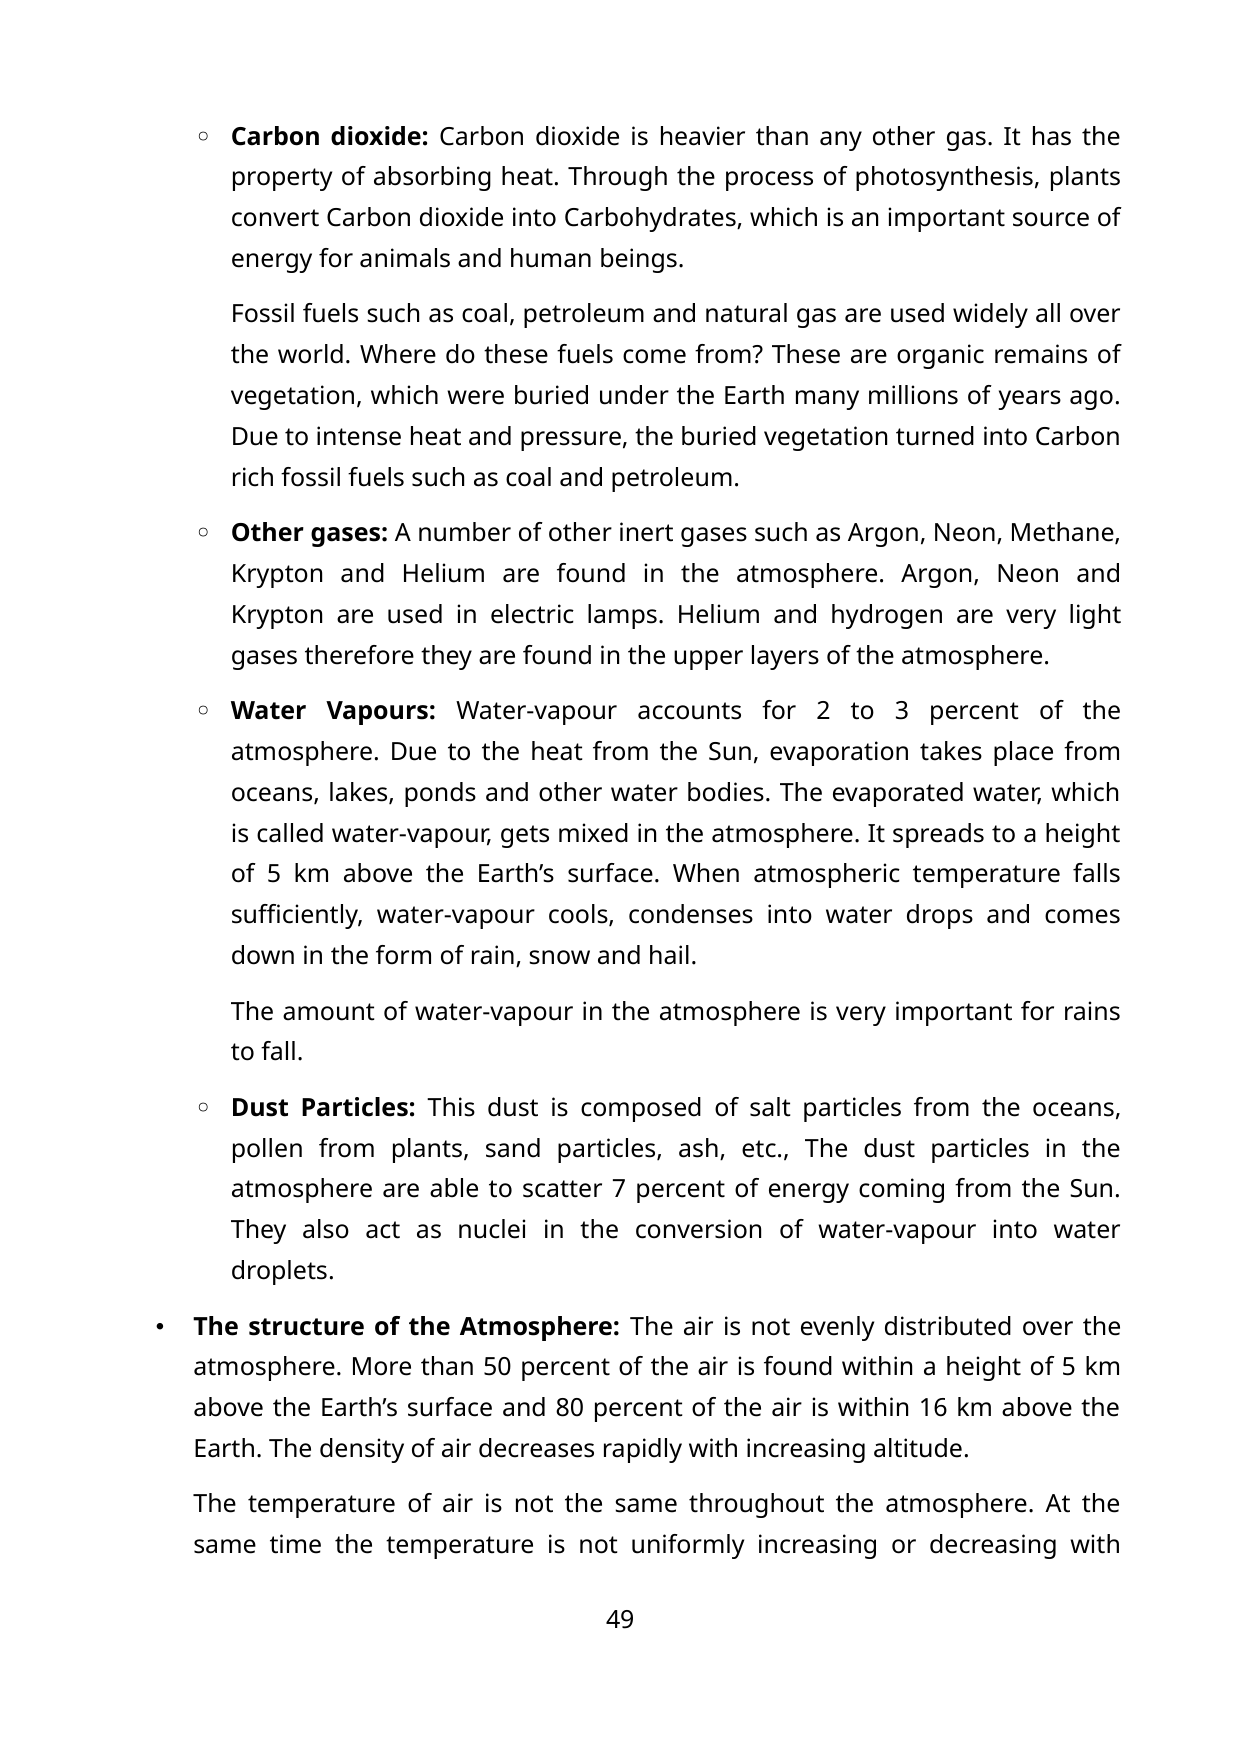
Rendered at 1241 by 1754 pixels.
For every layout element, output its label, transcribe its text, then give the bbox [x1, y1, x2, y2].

list Other gases: A number of other inert gases such as Argon, Neon, Methane, Krypton and Helium are found in the atmosphere. Argon, Neon and Krypton are used in electric lamps. Helium and hydrogen are very light gases therefore they are found in the upper layers of the atmosphere. [193, 515, 1122, 671]
list The temperature of air is not the same throughout the atmosphere. At the same time the temperature is not uniformly increasing or decreasing with [156, 1486, 1122, 1561]
list Fossil fuels such as coal, petroleum and natural gas are used widely all over the world. Where do these fuels come from? These are organic remains of vegetation, which were buried under the Earth many millions of years ago. Due to intense heat and pressure, the buried vegetation turned into Carbon rich fossil fuels such as coal and petroleum. [193, 296, 1122, 493]
list The structure of the Atmosphere: The air is not evenly distributed over the atmosphere. More than 50 percent of the air is found within a height of 5 km above the Earth’s surface and 80 percent of the air is within 16 km above the Earth. The density of air decreases rapidly with increasing altitude. [156, 1308, 1122, 1465]
list Carbon dioxide: Carbon dioxide is heavier than any other gas. It has the property of absorbing heat. Through the process of photosynthesis, plants convert Carbon dioxide into Carbohydrates, which is an important source of energy for animals and human beings. [193, 118, 1122, 275]
list Dust Particles: This dust is composed of salt particles from the oceans, pollen from plants, sand particles, ash, etc., The dust particles in the atmosphere are able to scatter 7 percent of energy coming from the Sun. They also act as nuclei in the conversion of water-vapour into water droplets. [193, 1089, 1122, 1287]
list The amount of water-vapour in the atmosphere is very important for rains to fall. [193, 993, 1122, 1068]
list Water Vapours: Water-vapour accounts for 2 to 3 percent of the atmosphere. Due to the heat from the Sun, evaporation takes place from oceans, lakes, ponds and other water bodies. The evaporated water, which is called water-vapour, gets mixed in the atmosphere. It spreads to a height of 5 km above the Earth’s surface. When atmospheric temperature falls sufficiently, water-vapour cools, condenses into water drops and comes down in the form of rain, snow and hail. [193, 693, 1122, 972]
